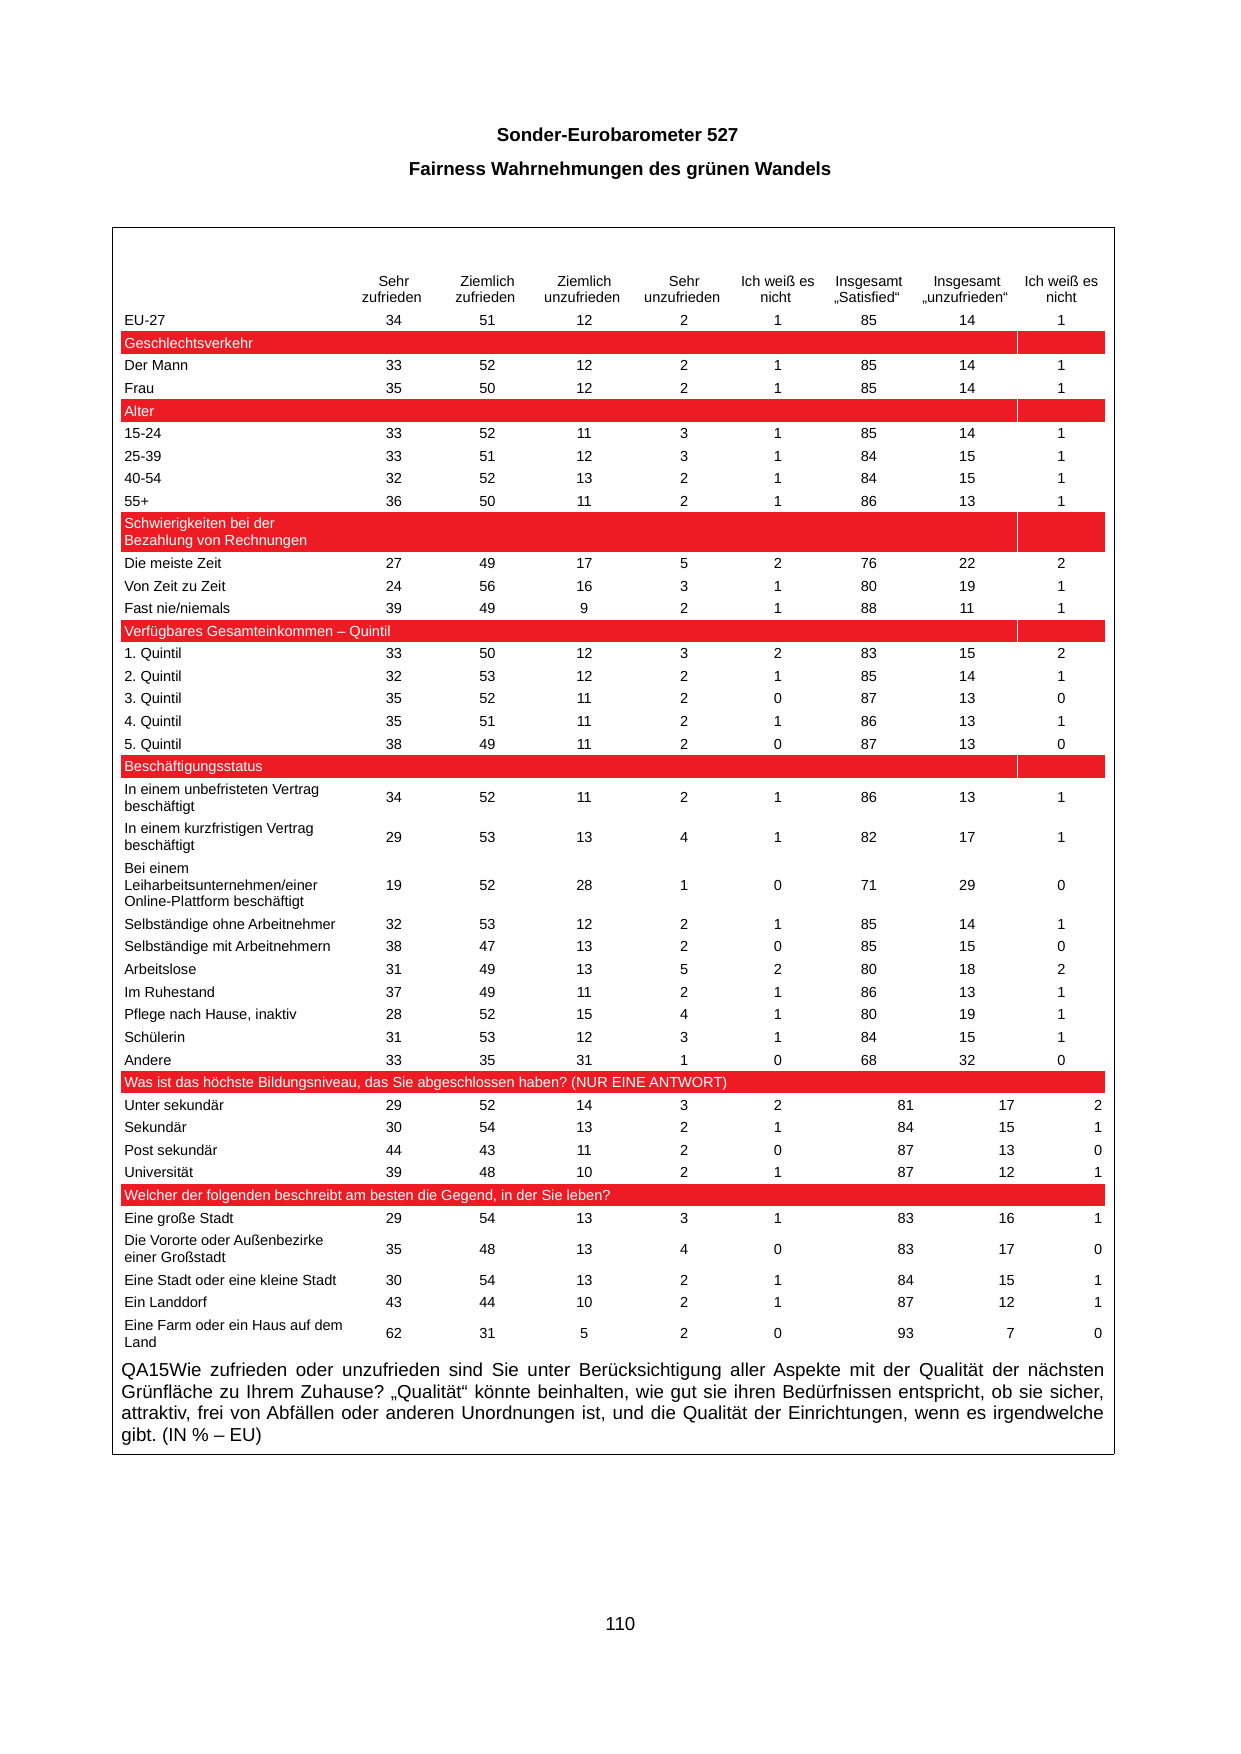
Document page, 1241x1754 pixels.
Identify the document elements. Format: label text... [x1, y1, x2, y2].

table_cell 32 [347, 913, 440, 935]
table_cell 83 [821, 642, 916, 665]
table_cell 2 [634, 377, 734, 399]
table_cell 0 [1018, 1139, 1105, 1161]
table_cell 11 [534, 980, 634, 1003]
table_cell 48 [440, 1161, 534, 1184]
table_cell 17 [916, 1094, 1017, 1116]
table_cell 80 [821, 574, 916, 597]
table_cell 2. Quintil [121, 665, 347, 687]
table_cell 32 [347, 665, 440, 687]
table_cell 0 [734, 687, 821, 710]
table_cell Eine Farm oder ein Haus auf dem Land [121, 1314, 347, 1353]
table_cell 84 [821, 1026, 916, 1048]
table_cell 19 [916, 574, 1017, 597]
table_cell 29 [347, 1094, 440, 1116]
table_cell 71 [821, 856, 916, 913]
table_cell 4 [634, 1229, 734, 1268]
table_cell [821, 620, 916, 642]
table_cell 0 [734, 1229, 821, 1268]
table_cell 33 [347, 1048, 440, 1071]
table_cell 62 [347, 1314, 440, 1353]
table_cell 53 [440, 817, 534, 856]
table_cell 1 [1018, 574, 1105, 597]
table_cell 1 [734, 574, 821, 597]
table_cell 15 [916, 1269, 1017, 1291]
table_cell 15 [534, 1003, 634, 1026]
table_cell 35 [347, 710, 440, 732]
table_cell 2 [634, 665, 734, 687]
table_cell 34 [347, 309, 440, 331]
table_cell 1 [1018, 1116, 1105, 1139]
table_cell 0 [1018, 1048, 1105, 1071]
table_cell 1 [1018, 1206, 1105, 1229]
table_cell 1 [734, 309, 821, 331]
table_cell [347, 331, 440, 354]
table_cell Frau [121, 377, 347, 399]
table_cell 10 [534, 1161, 634, 1184]
table_cell 52 [440, 687, 534, 710]
table_cell Von Zeit zu Zeit [121, 574, 347, 597]
table_cell 2 [634, 1314, 734, 1353]
table_cell 84 [821, 445, 916, 467]
table_cell 2 [634, 1116, 734, 1139]
table_cell 0 [1018, 687, 1105, 710]
table_cell 1 [1018, 309, 1105, 331]
table_cell 13 [534, 817, 634, 856]
table_cell 4 [634, 1003, 734, 1026]
table_cell 11 [534, 733, 634, 755]
table_cell 0 [1018, 1314, 1105, 1353]
table_cell 2 [1018, 1094, 1105, 1116]
table_cell 7 [916, 1314, 1017, 1353]
table_cell 38 [347, 935, 440, 958]
table_cell 28 [534, 856, 634, 913]
table_cell 5 [534, 1314, 634, 1353]
table_cell [734, 399, 821, 422]
table_cell 5 [634, 958, 734, 980]
table_cell [734, 620, 821, 642]
table_cell 50 [440, 490, 534, 512]
table_cell 13 [534, 467, 634, 490]
table_cell 51 [440, 445, 534, 467]
table_cell 0 [1018, 935, 1105, 958]
table_cell 85 [821, 422, 916, 444]
table_cell 1 [634, 856, 734, 913]
table_cell [440, 331, 534, 354]
table_cell 3 [634, 445, 734, 467]
table_cell 49 [440, 958, 534, 980]
table_cell 44 [440, 1291, 534, 1314]
table_cell 1 [1018, 422, 1105, 444]
table_cell 2 [634, 687, 734, 710]
table_cell 1 [1018, 445, 1105, 467]
table_cell 15 [916, 1116, 1017, 1139]
table_cell 2 [634, 1161, 734, 1184]
table_cell 30 [347, 1116, 440, 1139]
table_cell [347, 399, 440, 422]
table_cell 52 [440, 1003, 534, 1026]
table_cell 1 [734, 1003, 821, 1026]
table_cell [534, 331, 634, 354]
table_cell 44 [347, 1139, 440, 1161]
table_cell 1 [734, 445, 821, 467]
table_cell [821, 399, 916, 422]
table_cell 0 [734, 856, 821, 913]
table_cell 15-24 [121, 422, 347, 444]
table_cell 11 [534, 710, 634, 732]
table_cell 1 [1018, 817, 1105, 856]
table_cell 33 [347, 422, 440, 444]
table_cell 2 [734, 552, 821, 574]
table_header Sehr zufrieden [347, 270, 440, 309]
table_cell 2 [634, 309, 734, 331]
table_cell [634, 620, 734, 642]
table_cell 19 [916, 1003, 1017, 1026]
table_cell [440, 399, 534, 422]
table_cell 13 [534, 1116, 634, 1139]
table_cell 16 [534, 574, 634, 597]
table_cell 43 [347, 1291, 440, 1314]
table_cell Der Mann [121, 354, 347, 377]
table_cell 2 [634, 733, 734, 755]
table_cell 55+ [121, 490, 347, 512]
table_cell Schülerin [121, 1026, 347, 1048]
table_cell 52 [440, 354, 534, 377]
table_cell 17 [534, 552, 634, 574]
table_cell 2 [634, 597, 734, 619]
table_cell Alter [121, 399, 347, 422]
table_cell 13 [916, 980, 1017, 1003]
table_cell 2 [634, 490, 734, 512]
table_cell 31 [347, 958, 440, 980]
table_cell 54 [440, 1116, 534, 1139]
table_cell 2 [634, 1269, 734, 1291]
table_cell 1 [1018, 778, 1105, 817]
table_cell 12 [534, 913, 634, 935]
table_cell 12 [534, 377, 634, 399]
table_cell 76 [821, 552, 916, 574]
table_cell 50 [440, 377, 534, 399]
table_cell 2 [634, 1291, 734, 1314]
table_cell 1 [1018, 1161, 1105, 1184]
table_cell Schwierigkeiten bei der Bezahlung von Rechnungen [121, 512, 347, 552]
table_cell Die Vororte oder Außenbezirke einer Großstadt [121, 1229, 347, 1268]
table_cell 13 [916, 687, 1017, 710]
table_cell 36 [347, 490, 440, 512]
table_cell 2 [634, 467, 734, 490]
table_cell 48 [440, 1229, 534, 1268]
table_cell 52 [440, 422, 534, 444]
table_cell Welcher der folgenden beschreibt am besten die Gegend, in der Sie leben? [121, 1184, 1105, 1206]
table_cell 37 [347, 980, 440, 1003]
table_cell 35 [347, 377, 440, 399]
table_cell 2 [634, 354, 734, 377]
table_cell 25-39 [121, 445, 347, 467]
table_cell 82 [821, 817, 916, 856]
table_cell 32 [916, 1048, 1017, 1071]
table_cell 3 [634, 1026, 734, 1048]
table_header Ziemlich unzufrieden [534, 270, 634, 309]
table_cell In einem kurzfristigen Vertrag beschäftigt [121, 817, 347, 856]
table_cell 12 [534, 445, 634, 467]
table_cell Universität [121, 1161, 347, 1184]
table_cell 14 [916, 665, 1017, 687]
table_cell 49 [440, 597, 534, 619]
table_cell 83 [821, 1206, 916, 1229]
table_cell 86 [821, 778, 916, 817]
table_cell 1 [1018, 1026, 1105, 1048]
table_cell 3 [634, 1206, 734, 1229]
table_cell 39 [347, 1161, 440, 1184]
table_cell 2 [1018, 642, 1105, 665]
table_cell Post sekundär [121, 1139, 347, 1161]
table_cell [916, 399, 1017, 422]
table_cell [1018, 755, 1105, 778]
table_cell [534, 512, 634, 552]
table_cell 5 [634, 552, 734, 574]
table_cell 27 [347, 552, 440, 574]
table_cell 1 [1018, 354, 1105, 377]
table_cell [634, 331, 734, 354]
table_header Ich weiß es nicht [1018, 270, 1105, 309]
table_cell 1 [734, 710, 821, 732]
table_cell 1. Quintil [121, 642, 347, 665]
table_cell [916, 512, 1017, 552]
table_cell 85 [821, 377, 916, 399]
table_cell 1 [1018, 1291, 1105, 1314]
table_cell 84 [821, 467, 916, 490]
table_cell 5. Quintil [121, 733, 347, 755]
table_cell 15 [916, 467, 1017, 490]
table_cell 13 [916, 778, 1017, 817]
table_cell 1 [734, 377, 821, 399]
table_cell 85 [821, 665, 916, 687]
table_cell 32 [347, 467, 440, 490]
table_cell 1 [1018, 1003, 1105, 1026]
table_cell 1 [734, 490, 821, 512]
table_cell 52 [440, 467, 534, 490]
table_cell 1 [734, 467, 821, 490]
table_cell 87 [821, 1139, 916, 1161]
table_cell 1 [734, 778, 821, 817]
table_cell 13 [916, 1139, 1017, 1161]
table_cell [634, 755, 734, 778]
table_cell 1 [734, 354, 821, 377]
table_cell [1018, 512, 1105, 552]
table_cell Selbständige ohne Arbeitnehmer [121, 913, 347, 935]
table_cell 31 [534, 1048, 634, 1071]
table_cell 11 [916, 597, 1017, 619]
table_cell 2 [634, 980, 734, 1003]
table_cell [734, 512, 821, 552]
table_cell 40-54 [121, 467, 347, 490]
table_cell Die meiste Zeit [121, 552, 347, 574]
table_cell 18 [916, 958, 1017, 980]
table_cell 13 [534, 935, 634, 958]
table_cell 1 [734, 1206, 821, 1229]
table_cell 13 [916, 490, 1017, 512]
table_cell 84 [821, 1269, 916, 1291]
table_cell 2 [1018, 552, 1105, 574]
table_cell 1 [734, 913, 821, 935]
table_cell 1 [1018, 980, 1105, 1003]
table_header Sehr unzufrieden [634, 270, 734, 309]
table_cell 43 [440, 1139, 534, 1161]
table_cell 19 [347, 856, 440, 913]
table_cell 29 [916, 856, 1017, 913]
table_cell 1 [1018, 490, 1105, 512]
table_cell 2 [734, 958, 821, 980]
table_cell Selbständige mit Arbeitnehmern [121, 935, 347, 958]
table_cell Pflege nach Hause, inaktiv [121, 1003, 347, 1026]
table_cell 15 [916, 1026, 1017, 1048]
table_cell 11 [534, 422, 634, 444]
table_cell 39 [347, 597, 440, 619]
table_cell 85 [821, 935, 916, 958]
table_cell 29 [347, 1206, 440, 1229]
table_cell 47 [440, 935, 534, 958]
table_cell 54 [440, 1206, 534, 1229]
table_cell 33 [347, 354, 440, 377]
table_cell 13 [534, 958, 634, 980]
table_cell 14 [916, 377, 1017, 399]
table_cell [916, 331, 1017, 354]
table_cell 14 [916, 354, 1017, 377]
table_cell 13 [916, 710, 1017, 732]
table_cell 1 [1018, 597, 1105, 619]
table_cell [1018, 331, 1105, 354]
table_cell Bei einem Leiharbeitsunternehmen/einer Online-Plattform beschäftigt [121, 856, 347, 913]
table_header [121, 270, 347, 309]
table_cell [347, 512, 440, 552]
table_cell Beschäftigungsstatus [121, 755, 634, 778]
table_cell 53 [440, 665, 534, 687]
table_cell 16 [916, 1206, 1017, 1229]
table_cell 53 [440, 1026, 534, 1048]
table_cell 2 [634, 710, 734, 732]
table_cell 0 [734, 1314, 821, 1353]
table_cell 0 [1018, 1229, 1105, 1268]
table_cell 33 [347, 642, 440, 665]
table_cell Sekundär [121, 1116, 347, 1139]
table_cell [916, 620, 1017, 642]
table_cell 14 [534, 1094, 634, 1116]
table_cell 52 [440, 1094, 534, 1116]
table_cell 56 [440, 574, 534, 597]
table_cell 1 [1018, 665, 1105, 687]
table_cell 17 [916, 817, 1017, 856]
table_cell 2 [734, 642, 821, 665]
table_cell [634, 399, 734, 422]
table_header Insgesamt „unzufrieden“ [916, 270, 1017, 309]
table_cell 12 [534, 354, 634, 377]
table_cell 93 [821, 1314, 916, 1353]
table_cell 84 [821, 1116, 916, 1139]
table_cell [1018, 620, 1105, 642]
table_cell 14 [916, 422, 1017, 444]
table_cell 87 [821, 1161, 916, 1184]
table_cell 1 [734, 817, 821, 856]
table_cell Verfügbares Gesamteinkommen – Quintil [121, 620, 634, 642]
table_cell 87 [821, 733, 916, 755]
table_cell 85 [821, 354, 916, 377]
table_cell 49 [440, 552, 534, 574]
table_cell Im Ruhestand [121, 980, 347, 1003]
table_cell 81 [821, 1094, 916, 1116]
table_cell 88 [821, 597, 916, 619]
table_cell [821, 331, 916, 354]
table_cell 2 [734, 1094, 821, 1116]
table_cell 49 [440, 733, 534, 755]
table_cell [734, 331, 821, 354]
table_cell 22 [916, 552, 1017, 574]
table_cell 17 [916, 1229, 1017, 1268]
table_cell 54 [440, 1269, 534, 1291]
table_cell 1 [734, 1116, 821, 1139]
table_cell Unter sekundär [121, 1094, 347, 1116]
table_cell 1 [734, 1269, 821, 1291]
table_cell 28 [347, 1003, 440, 1026]
table_cell 85 [821, 913, 916, 935]
table_cell 83 [821, 1229, 916, 1268]
table_cell 12 [534, 665, 634, 687]
table_cell 2 [634, 1139, 734, 1161]
table_cell 13 [916, 733, 1017, 755]
table_cell 80 [821, 1003, 916, 1026]
table_cell 29 [347, 817, 440, 856]
table_cell 12 [534, 309, 634, 331]
table_header Ziemlich zufrieden [440, 270, 534, 309]
table_cell 0 [1018, 856, 1105, 913]
table_cell 2 [634, 935, 734, 958]
table_cell [534, 399, 634, 422]
table_cell 0 [734, 935, 821, 958]
table_cell 33 [347, 445, 440, 467]
table_cell 3. Quintil [121, 687, 347, 710]
table_cell 52 [440, 778, 534, 817]
table_cell 3 [634, 422, 734, 444]
table_cell 2 [634, 778, 734, 817]
table_cell 24 [347, 574, 440, 597]
table_cell 13 [534, 1206, 634, 1229]
table_cell 85 [821, 309, 916, 331]
table_cell 1 [1018, 377, 1105, 399]
table_cell 14 [916, 913, 1017, 935]
table_cell Ein Landdorf [121, 1291, 347, 1314]
table_cell 35 [347, 687, 440, 710]
table_cell 1 [1018, 913, 1105, 935]
table_cell 35 [440, 1048, 534, 1071]
table_cell 34 [347, 778, 440, 817]
table_cell Fast nie/niemals [121, 597, 347, 619]
table_cell 30 [347, 1269, 440, 1291]
table_cell 51 [440, 710, 534, 732]
table_cell 51 [440, 309, 534, 331]
table_cell 1 [1018, 710, 1105, 732]
table_cell [1018, 399, 1105, 422]
table_cell 0 [734, 1048, 821, 1071]
table_cell 15 [916, 445, 1017, 467]
table_cell 1 [1018, 467, 1105, 490]
table_cell 11 [534, 687, 634, 710]
table_cell 14 [916, 309, 1017, 331]
table_cell 1 [734, 665, 821, 687]
table_cell 68 [821, 1048, 916, 1071]
table_header Insgesamt „Satisfied“ [821, 270, 916, 309]
table_cell 50 [440, 642, 534, 665]
table_cell EU-27 [121, 309, 347, 331]
table_cell 31 [440, 1314, 534, 1353]
table_cell 9 [534, 597, 634, 619]
table_cell 3 [634, 642, 734, 665]
table_cell 15 [916, 642, 1017, 665]
table_cell 11 [534, 1139, 634, 1161]
table_cell 1 [634, 1048, 734, 1071]
table_cell 10 [534, 1291, 634, 1314]
table_cell 0 [734, 733, 821, 755]
table_cell 12 [534, 642, 634, 665]
table_cell 87 [821, 687, 916, 710]
table_cell 4 [634, 817, 734, 856]
table_cell 31 [347, 1026, 440, 1048]
table_cell 1 [734, 597, 821, 619]
table_cell 0 [734, 1139, 821, 1161]
table_cell [821, 755, 916, 778]
table_cell 1 [1018, 1269, 1105, 1291]
table_cell 12 [534, 1026, 634, 1048]
table_cell Andere [121, 1048, 347, 1071]
table_cell [916, 755, 1017, 778]
table_cell 13 [534, 1229, 634, 1268]
table_cell Was ist das höchste Bildungsniveau, das Sie abgeschlossen haben? (NUR EINE ANTWORT) [121, 1071, 1105, 1093]
table_cell 35 [347, 1229, 440, 1268]
table_cell 53 [440, 913, 534, 935]
table_cell 38 [347, 733, 440, 755]
table_cell In einem unbefristeten Vertrag beschäftigt [121, 778, 347, 817]
table_cell 2 [634, 913, 734, 935]
table_cell Eine große Stadt [121, 1206, 347, 1229]
table_cell 12 [916, 1161, 1017, 1184]
table_cell 86 [821, 980, 916, 1003]
table_cell 4. Quintil [121, 710, 347, 732]
table_cell 11 [534, 490, 634, 512]
table_cell 52 [440, 856, 534, 913]
table_cell 15 [916, 935, 1017, 958]
table_cell 12 [916, 1291, 1017, 1314]
table_cell 13 [534, 1269, 634, 1291]
table_cell 11 [534, 778, 634, 817]
table_cell 1 [734, 1291, 821, 1314]
table_cell Geschlechtsverkehr [121, 331, 347, 354]
table_cell [734, 755, 821, 778]
table_cell 1 [734, 1161, 821, 1184]
table_cell [634, 512, 734, 552]
table_cell 87 [821, 1291, 916, 1314]
table_cell 2 [1018, 958, 1105, 980]
text QA15Wie zufrieden oder unzufrieden sind Sie unter Berücksichtigung aller Aspekte mit der Qualität der nächsten Grünfläche zu Ihrem Zuhause? „Qualität“ könnte beinhalten, wie gut sie ihren Bedürfnissen entspricht, ob sie sicher, attraktiv, frei von Abfällen oder anderen Unordnungen ist, und die Qualität der Einrichtungen, wenn es irgendwelche gibt. (IN % – EU) [121, 1359, 1105, 1445]
table_cell 3 [634, 1094, 734, 1116]
table_cell 86 [821, 490, 916, 512]
table_cell [440, 512, 534, 552]
table_cell 0 [1018, 733, 1105, 755]
table_cell [821, 512, 916, 552]
table_cell Arbeitslose [121, 958, 347, 980]
table_cell Eine Stadt oder eine kleine Stadt [121, 1269, 347, 1291]
table_cell 1 [734, 1026, 821, 1048]
table_cell 3 [634, 574, 734, 597]
table_cell 1 [734, 422, 821, 444]
table_header Ich weiß es nicht [734, 270, 821, 309]
table_cell 86 [821, 710, 916, 732]
table_cell 80 [821, 958, 916, 980]
table_cell 1 [734, 980, 821, 1003]
table_cell 49 [440, 980, 534, 1003]
